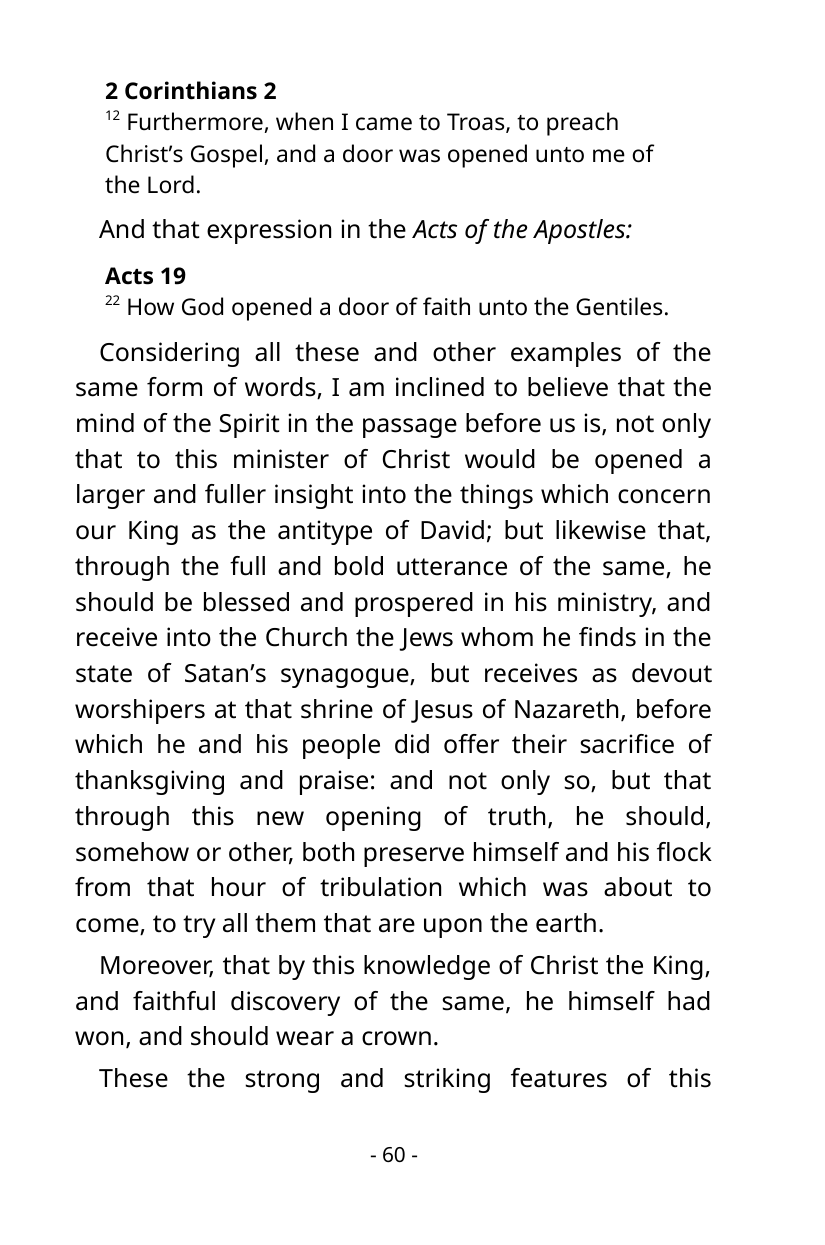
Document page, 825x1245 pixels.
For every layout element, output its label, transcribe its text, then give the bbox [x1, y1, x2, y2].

text Moreover, that by this knowledge of Christ the King, and faithful discovery of the same, he himself had won, and should wear a crown. [75, 948, 712, 1053]
text And that expression in the Acts of the Apostles: [75, 212, 712, 246]
text 2 Corinthians 2 [105, 75, 712, 106]
text 22 How God opened a door of faith unto the Gentiles. [105, 291, 682, 322]
text Considering all these and other examples of the same form of words, I am inclined to believe that the mind of the Spirit in the passage before us is, not only that to this minister of Christ would be opened a larger and fuller insight into the things which concern our King as the antitype of David; but likewise that, through the full and bold utterance of the same, he should be blessed and prospered in his ministry, and receive into the Church the Jews whom he finds in the state of Satan’s synagogue, but receives as devout worshipers at that shrine of Jesus of Nazareth, before which he and his people did offer their sacrifice of thanksgiving and praise: and not only so, but that through this new opening of truth, he should, somehow or other, both preserve himself and his flock from that hour of tribulation which was about to come, to try all them that are upon the earth. [75, 334, 712, 940]
text Acts 19 [105, 260, 712, 291]
text 12 Furthermore, when I came to Troas, to preach Christ’s Gospel, and a door was opened unto me of the Lord. [105, 106, 682, 200]
text These the strong and striking features of this [75, 1061, 712, 1095]
